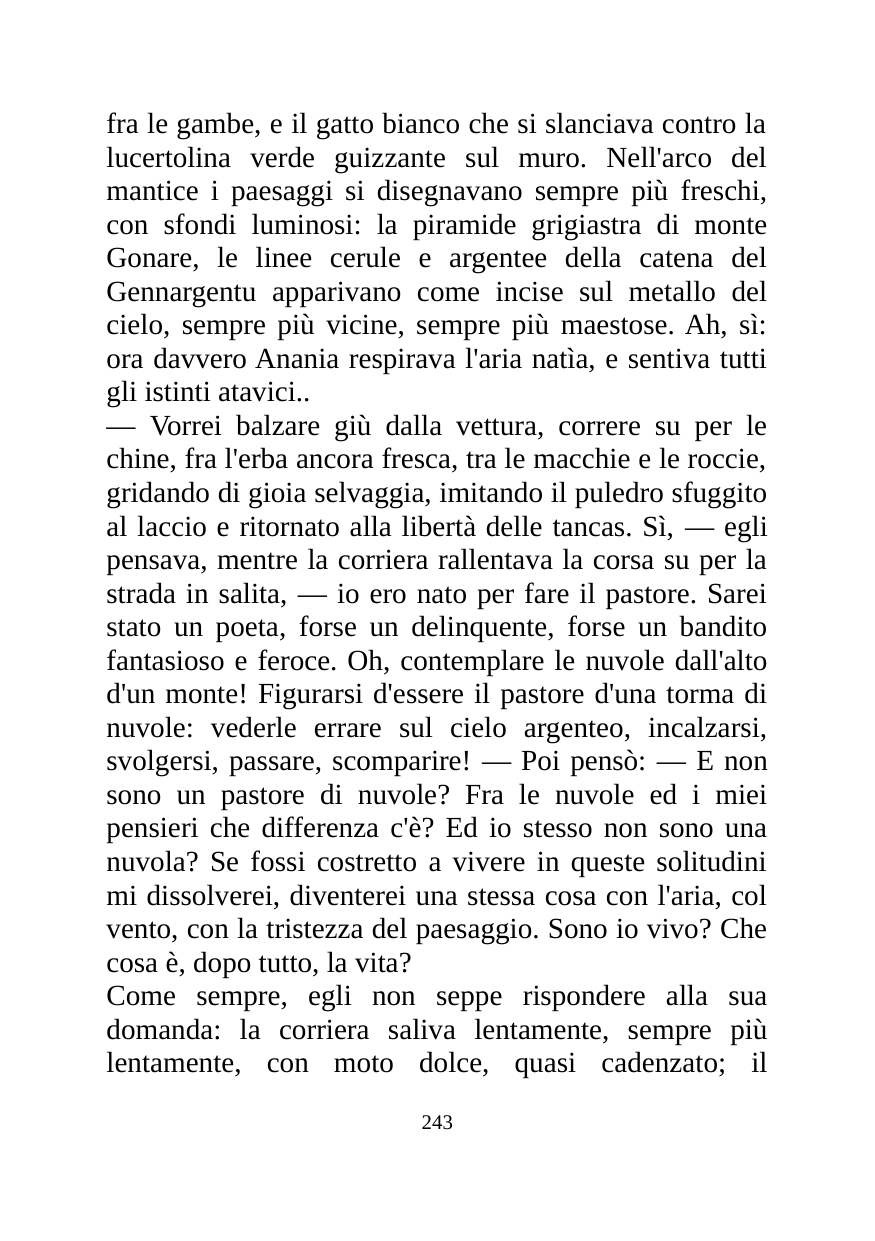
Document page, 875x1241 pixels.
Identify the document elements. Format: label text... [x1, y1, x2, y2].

text fra le gambe, e il gatto bianco che si slanciava contro la lucertolina verde guizzante sul muro. Nell'arco del mantice i paesaggi si disegnavano sempre più freschi, con sfondi luminosi: la piramide grigiastra di monte Gonare, le linee cerule e argentee della catena del Gennargentu apparivano come incise sul metallo del cielo, sempre più vicine, sempre più maestose. Ah, sì: ora davvero Anania respirava l'aria natìa, e sentiva tutti gli istinti atavici.. [106, 106, 768, 408]
text — Vorrei balzare giù dalla vettura, correre su per le chine, fra l'erba ancora fresca, tra le macchie e le roccie, gridando di gioia selvaggia, imitando il puledro sfuggito al laccio e ritornato alla libertà delle tancas. Sì, — egli pensava, mentre la corriera rallentava la corsa su per la strada in salita, — io ero nato per fare il pastore. Sarei stato un poeta, forse un delinquente, forse un bandito fantasioso e feroce. Oh, contemplare le nuvole dall'alto d'un monte! Figurarsi d'essere il pastore d'una torma di nuvole: vederle errare sul cielo argenteo, incalzarsi, svolgersi, passare, scomparire! — Poi pensò: — E non sono un pastore di nuvole? Fra le nuvole ed i miei pensieri che differenza c'è? Ed io stesso non sono una nuvola? Se fossi costretto a vivere in queste solitudini mi dissolverei, diventerei una stessa cosa con l'aria, col vento, con la tristezza del paesaggio. Sono io vivo? Che cosa è, dopo tutto, la vita? [106, 408, 768, 978]
text Come sempre, egli non seppe rispondere alla sua domanda: la corriera saliva lentamente, sempre più lentamente, con moto dolce, quasi cadenzato; il [106, 978, 768, 1079]
